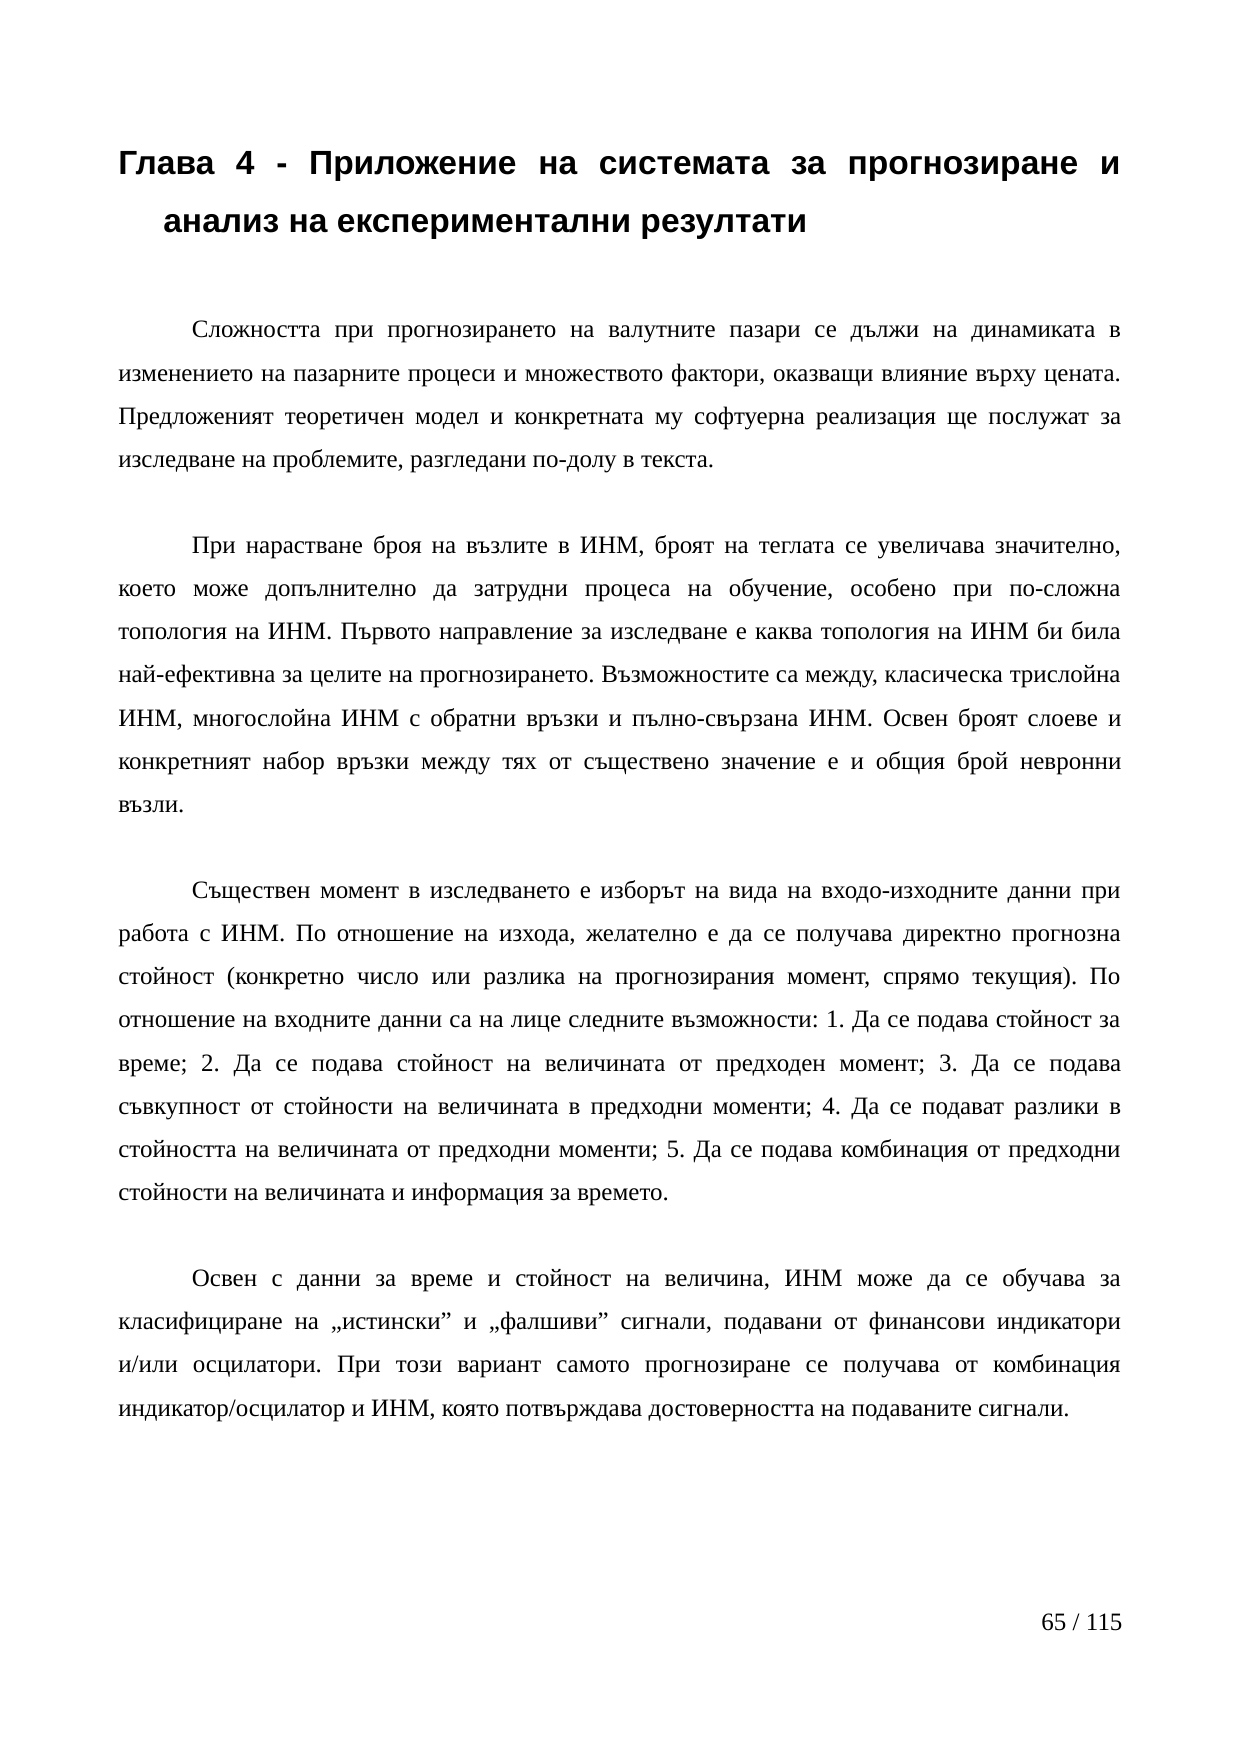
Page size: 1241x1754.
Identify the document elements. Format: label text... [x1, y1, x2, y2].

subtitle Глава 4 - Приложение на системата за прогнозиране и анализ на експериментални резултати [118, 143, 1122, 240]
text Освен с данни за време и стойност на величина, ИНМ може да се обучава за класифициране на „истински” и „фалшиви” сигнали, подавани от финансови индикатори и/или осцилатори. При този вариант самото прогнозиране се получава от комбинация индикатор/осцилатор и ИНМ, която потвърждава достоверността на подаваните сигнали. [118, 1263, 1122, 1421]
text Съществен момент в изследването е изборът на вида на входо-изходните данни при работа с ИНМ. По отношение на изхода, желателно е да се получава директно прогнозна стойност (конкретно число или разлика на прогнозирания момент, спрямо текущия). По отношение на входните данни са на лице следните възможности: 1. Да се подава стойност за време; 2. Да се подава стойност на величината от предходен момент; 3. Да се подава съвкупност от стойности на величината в предходни моменти; 4. Да се подават разлики в стойността на величината от предходни моменти; 5. Да се подава комбинация от предходни стойности на величината и информация за времето. [118, 875, 1122, 1206]
text Сложността при прогнозирането на валутните пазари се дължи на динамиката в изменението на пазарните процеси и множеството фактори, оказващи влияние върху цената. Предложеният теоретичен модел и конкретната му софтуерна реализация ще послужат за изследване на проблемите, разгледани по-долу в текста. [118, 314, 1122, 473]
text При нарастване броя на възлите в ИНМ, броят на теглата се увеличава значително, което може допълнително да затрудни процеса на обучение, особено при по-сложна топология на ИНМ. Първото направление за изследване е каква топология на ИНМ би била най-ефективна за целите на прогнозирането. Възможностите са между, класическа трислойна ИНМ, многослойна ИНМ с обратни връзки и пълно-свързана ИНМ. Освен броят слоеве и конкретният набор връзки между тях от съществено значение е и общия брой невронни възли. [118, 530, 1122, 818]
